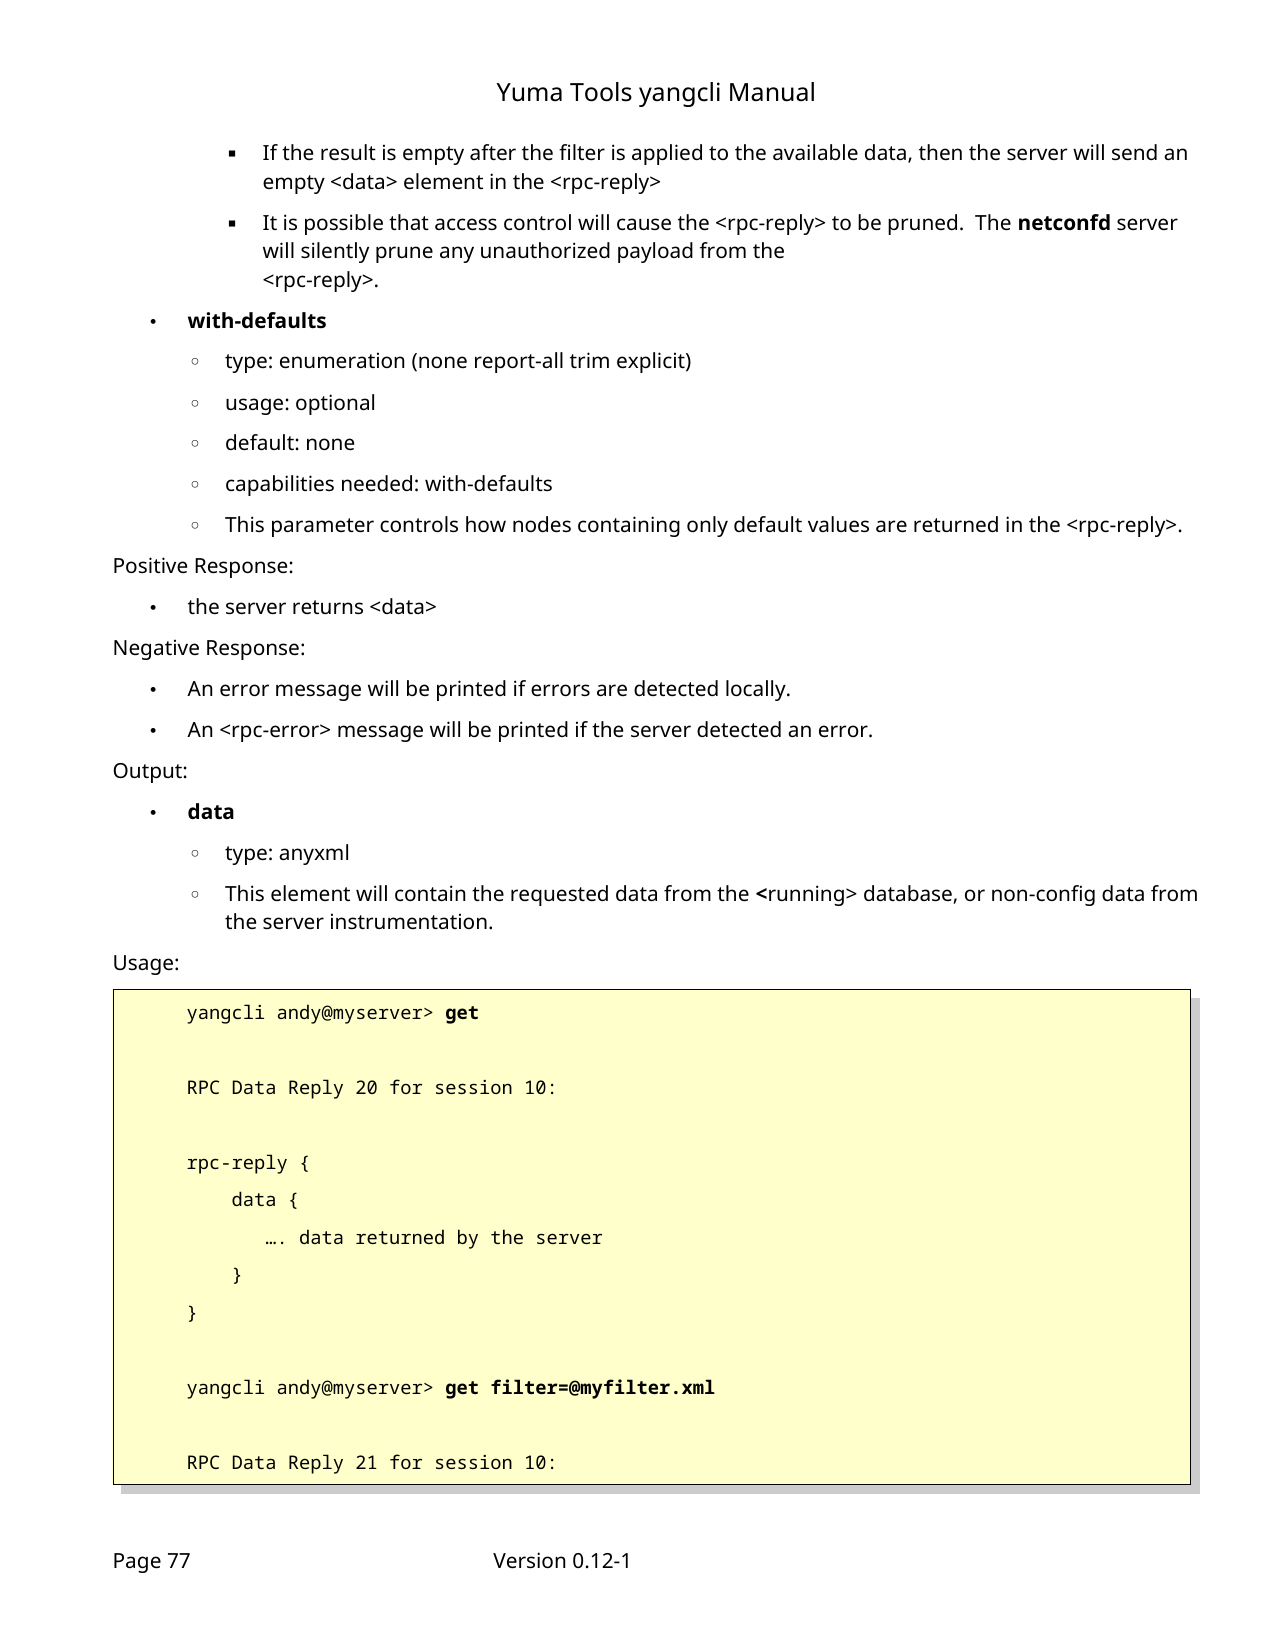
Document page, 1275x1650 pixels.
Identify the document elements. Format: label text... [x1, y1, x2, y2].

list An <rpc-error> message will be printed if the server detected an error. [150, 715, 1200, 743]
list capabilities needed: with-defaults [187, 469, 1200, 498]
text RPC Data Reply 21 for session 10: [114, 1439, 1190, 1484]
list default: none [187, 428, 1200, 457]
text yangcli andy@myserver> get filter=@myfilter.xml [114, 1364, 1190, 1400]
text rpc-reply { [114, 1139, 1190, 1175]
list the server returns <data> [150, 592, 1200, 621]
text yangcli andy@myserver> get [114, 990, 1190, 1025]
list data [150, 797, 1200, 825]
text RPC Data Reply 20 for session 10: [114, 1064, 1190, 1100]
text Negative Response: [112, 633, 1200, 662]
text Usage: [112, 948, 1200, 977]
text data { [114, 1177, 1190, 1212]
list type: enumeration (none report-all trim explicit) [187, 347, 1200, 375]
text } [114, 1252, 1190, 1287]
list with-defaults [150, 306, 1200, 334]
text Positive Response: [112, 551, 1200, 580]
text } [114, 1289, 1190, 1325]
text Output: [112, 756, 1200, 784]
list usage: optional [187, 388, 1200, 416]
list This parameter controls how nodes containing only default values are returned in the <rpc-reply>. [187, 510, 1200, 539]
list If the result is empty after the filter is applied to the available data, then the server will send an empty <data> element in the <rpc-reply> [225, 138, 1200, 195]
list An error message will be printed if errors are detected locally. [150, 674, 1200, 703]
list This element will contain the requested data from the <running> database, or non-config data from the server instrumentation. [187, 879, 1200, 936]
list type: anyxml [187, 838, 1200, 866]
list It is possible that access control will cause the <rpc-reply> to be pruned. The netconfd server will silently prune any unauthorized payload from the <rpc-reply>. [225, 208, 1200, 293]
text …. data returned by the server [114, 1214, 1190, 1250]
